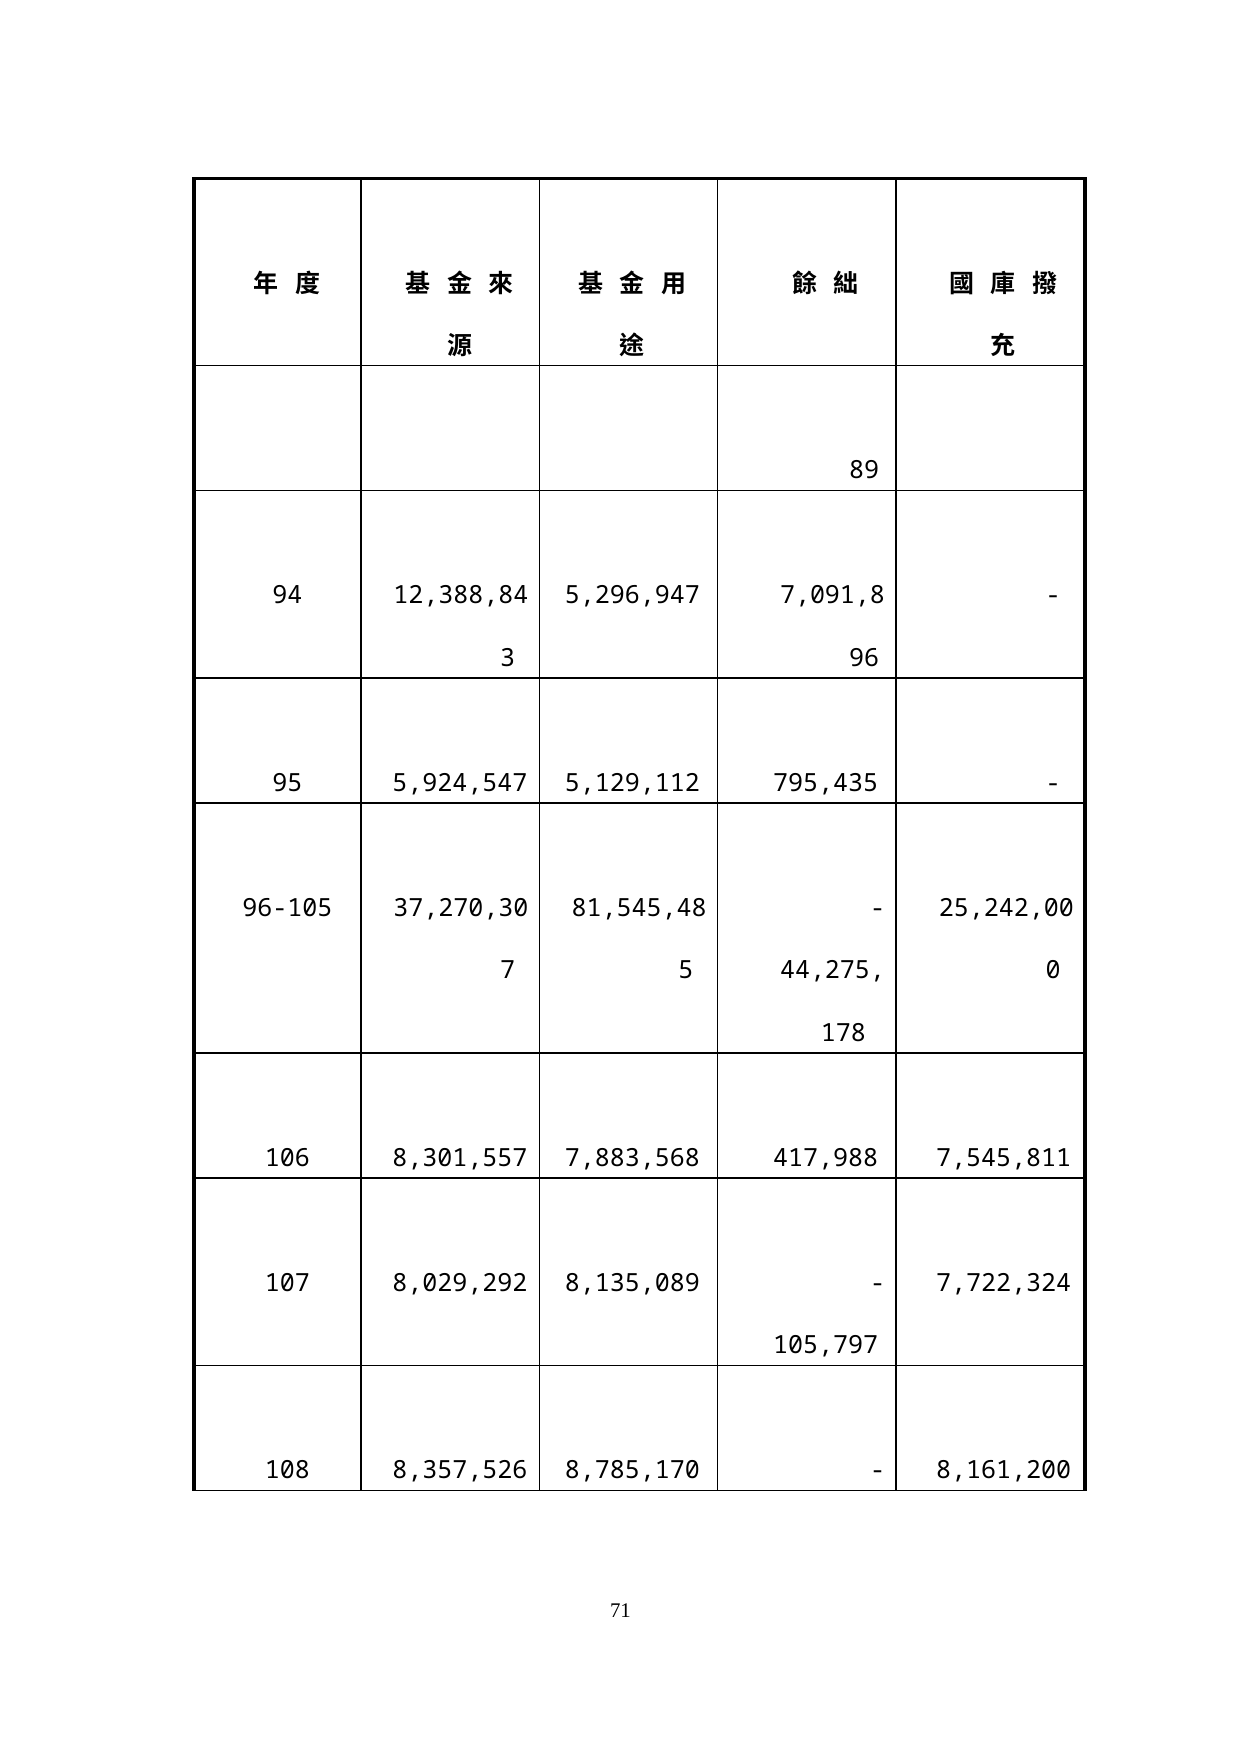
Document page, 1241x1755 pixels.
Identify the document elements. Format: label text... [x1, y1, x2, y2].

table_cell 107 [196, 1179, 360, 1365]
table_cell - [897, 679, 1083, 802]
table_cell 7,545,811 [897, 1054, 1083, 1177]
table_header 基金來源 [362, 180, 539, 365]
table_cell 5,924,547 [362, 679, 539, 802]
table_cell 81,545,485 [540, 804, 717, 1052]
table_header 基金用途 [540, 180, 717, 365]
table_cell 8,135,089 [540, 1179, 717, 1365]
table_cell 5,129,112 [540, 679, 717, 802]
table_cell 106 [196, 1054, 360, 1177]
table_cell 108 [196, 1366, 360, 1490]
table_cell 96-105 [196, 804, 360, 1052]
table_cell 8,301,557 [362, 1054, 539, 1177]
table_cell 37,270,307 [362, 804, 539, 1052]
table_cell -44,275,178 [718, 804, 895, 1052]
table_cell [540, 366, 717, 490]
table_cell 7,883,568 [540, 1054, 717, 1177]
table_cell 8,161,200 [897, 1366, 1083, 1490]
table_header 年度 [196, 180, 360, 365]
table_cell 7,091,896 [718, 491, 895, 677]
table_cell 8,785,170 [540, 1366, 717, 1490]
table_cell [362, 366, 539, 490]
table_cell 25,242,000 [897, 804, 1083, 1052]
table_cell 795,435 [718, 679, 895, 802]
table_cell 95 [196, 679, 360, 802]
table_header 餘絀 [718, 180, 895, 365]
table_cell - [897, 366, 1083, 490]
table_cell 7,722,324 [897, 1179, 1083, 1365]
table_header 國庫撥充 [897, 180, 1083, 365]
table_cell 8,357,526 [362, 1366, 539, 1490]
table_cell 94 [196, 491, 360, 677]
table_cell -105,797 [718, 1179, 895, 1365]
table_cell 417,988 [718, 1054, 895, 1177]
table_cell [718, 1366, 895, 1490]
table_cell 5,296,947 [540, 491, 717, 677]
table_cell 8,029,292 [362, 1179, 539, 1365]
table_cell - [897, 491, 1083, 677]
table_cell 12,388,843 [362, 491, 539, 677]
table_cell [196, 366, 360, 490]
table_cell 89 [718, 366, 895, 490]
